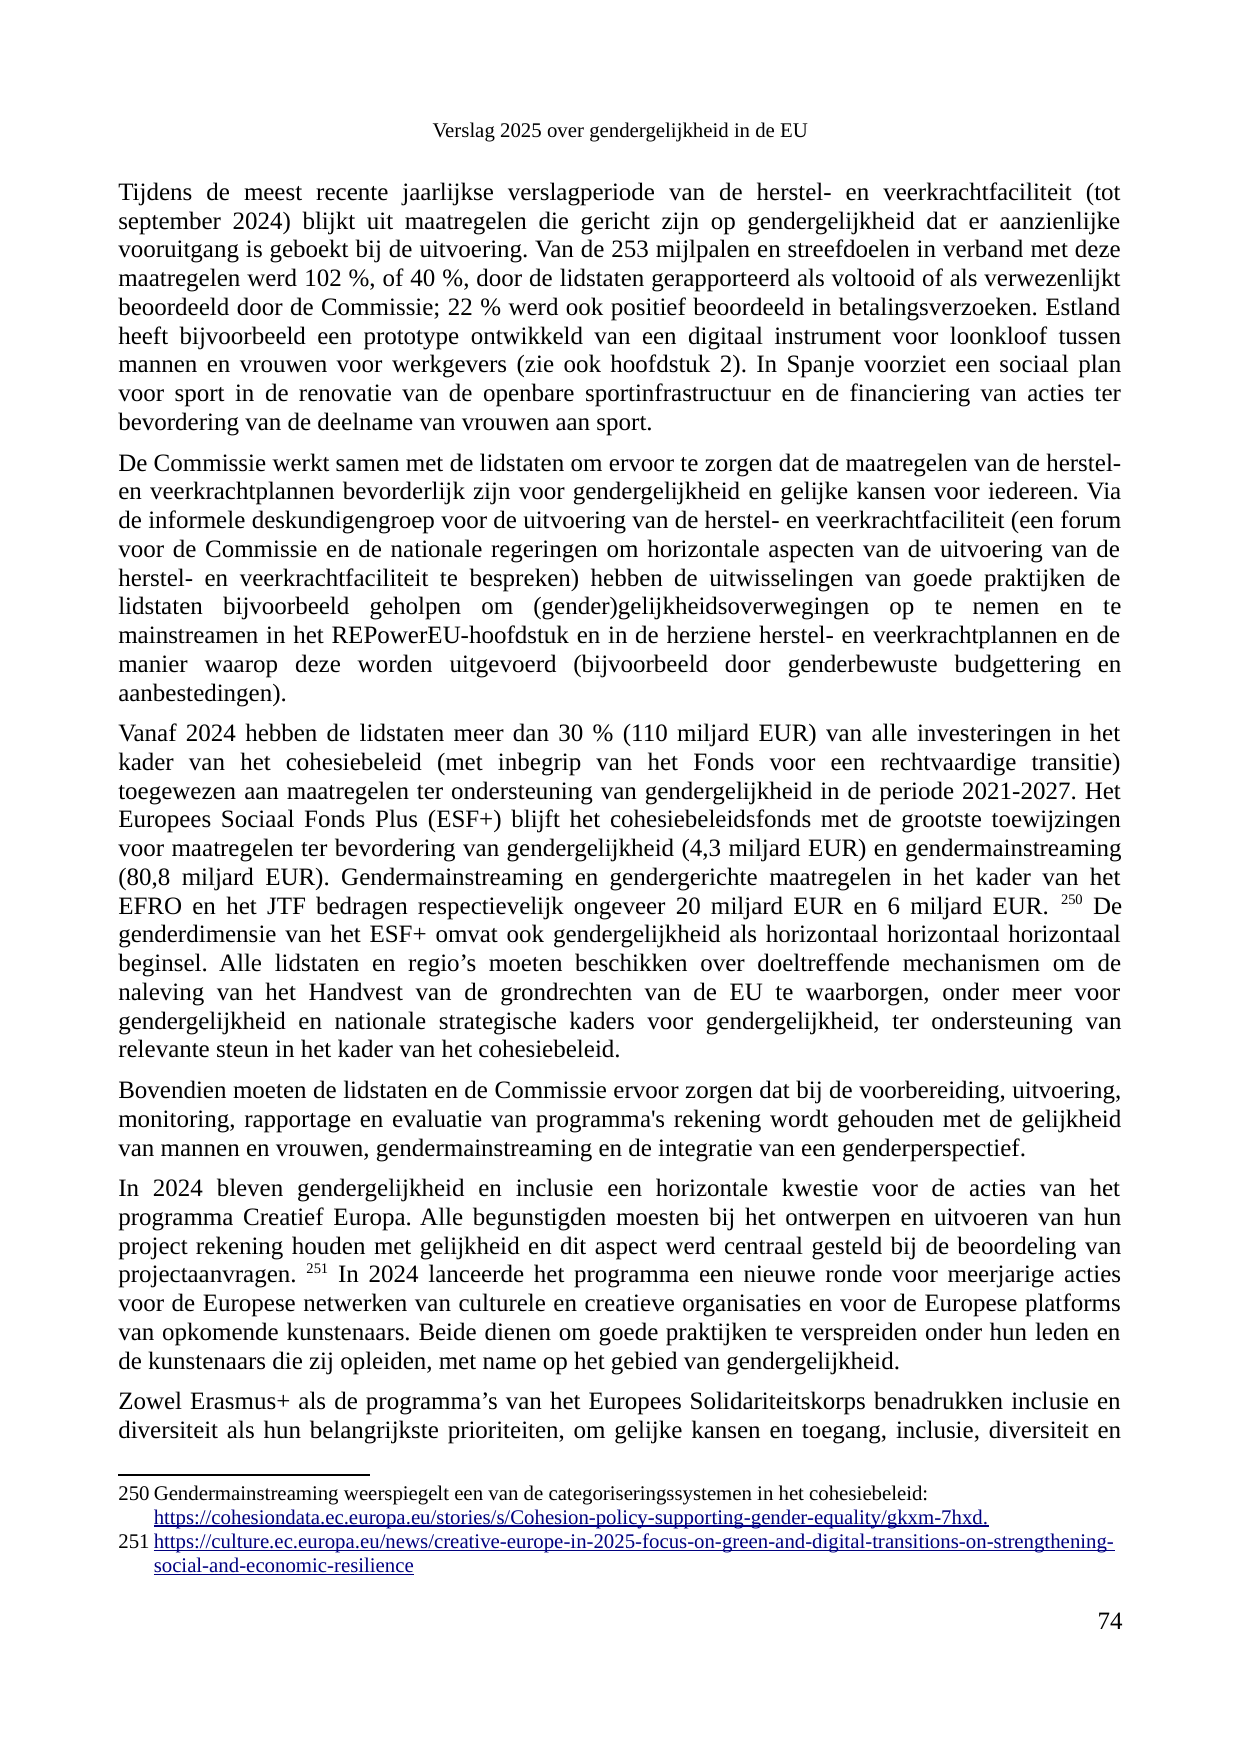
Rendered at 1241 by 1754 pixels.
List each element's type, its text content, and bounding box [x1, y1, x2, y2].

text Bovendien moeten de lidstaten en de Commissie ervoor zorgen dat bij de voorbereiding, uitvoering, monitoring, rapportage en evaluatie van programma's rekening wordt gehouden met de gelijkheid van mannen en vrouwen, gendermainstreaming en de integratie van een genderperspectief. [118, 1075, 1122, 1161]
text De Commissie werkt samen met de lidstaten om ervoor te zorgen dat de maatregelen van de herstel- en veerkrachtplannen bevorderlijk zijn voor gendergelijkheid en gelijke kansen voor iedereen. Via de informele deskundigengroep voor de uitvoering van de herstel- en veerkrachtfaciliteit (een forum voor de Commissie en de nationale regeringen om horizontale aspecten van de uitvoering van de herstel- en veerkrachtfaciliteit te bespreken) hebben de uitwisselingen van goede praktijken de lidstaten bijvoorbeeld geholpen om (gender)gelijkheidsoverwegingen op te nemen en te mainstreamen in het REPowerEU-hoofdstuk en in de herziene herstel- en veerkrachtplannen en de manier waarop deze worden uitgevoerd (bijvoorbeeld door genderbewuste budgettering en aanbestedingen). [118, 448, 1122, 706]
text Tijdens de meest recente jaarlijkse verslagperiode van de herstel- en veerkrachtfaciliteit (tot september 2024) blijkt uit maatregelen die gericht zijn op gendergelijkheid dat er aanzienlijke vooruitgang is geboekt bij de uitvoering. Van de 253 mijlpalen en streefdoelen in verband met deze maatregelen werd 102 %, of 40 %, door de lidstaten gerapporteerd als voltooid of als verwezenlijkt beoordeeld door de Commissie; 22 % werd ook positief beoordeeld in betalingsverzoeken. Estland heeft bijvoorbeeld een prototype ontwikkeld van een digitaal instrument voor loonkloof tussen mannen en vrouwen voor werkgevers (zie ook hoofdstuk 2). In Spanje voorziet een sociaal plan voor sport in de renovatie van de openbare sportinfrastructuur en de financiering van acties ter bevordering van de deelname van vrouwen aan sport. [118, 177, 1122, 436]
text In 2024 bleven gendergelijkheid en inclusie een horizontale kwestie voor de acties van het programma Creatief Europa. Alle begunstigden moesten bij het ontwerpen en uitvoeren van hun project rekening houden met gelijkheid en dit aspect werd centraal gesteld bij de beoordeling van projectaanvragen. In 2024 lanceerde het programma een nieuwe ronde voor meerjarige acties voor de Europese netwerken van culturele en creatieve organisaties en voor de Europese platforms van opkomende kunstenaars. Beide dienen om goede praktijken te verspreiden onder hun leden en de kunstenaars die zij opleiden, met name op het gebied van gendergelijkheid. [118, 1173, 1122, 1374]
text https://culture.ec.europa.eu/news/creative-europe-in-2025-focus-on-green-and-digital-transitions-on-strengthening-social-and-economic-resilience [118, 1529, 1122, 1577]
text Gendermainstreaming weerspiegelt een van de categoriseringssystemen in het cohesiebeleid: https://cohesiondata.ec.europa.eu/stories/s/Cohesion-policy-supporting-gender-equality/gkxm-7hxd. [118, 1481, 1122, 1529]
text Vanaf 2024 hebben de lidstaten meer dan 30 % (110 miljard EUR) van alle investeringen in het kader van het cohesiebeleid (met inbegrip van het Fonds voor een rechtvaardige transitie) toegewezen aan maatregelen ter ondersteuning van gendergelijkheid in de periode 2021-2027. Het Europees Sociaal Fonds Plus (ESF+) blijft het cohesiebeleidsfonds met de grootste toewijzingen voor maatregelen ter bevordering van gendergelijkheid (4,3 miljard EUR) en gendermainstreaming (80,8 miljard EUR). Gendermainstreaming en gendergerichte maatregelen in het kader van het EFRO en het JTF bedragen respectievelijk ongeveer 20 miljard EUR en 6 miljard EUR. De genderdimensie van het ESF+ omvat ook gendergelijkheid als horizontaal horizontaal horizontaal beginsel. Alle lidstaten en regio’s moeten beschikken over doeltreffende mechanismen om de naleving van het Handvest van de grondrechten van de EU te waarborgen, onder meer voor gendergelijkheid en nationale strategische kaders voor gendergelijkheid, ter ondersteuning van relevante steun in het kader van het cohesiebeleid. [118, 718, 1122, 1063]
text Zowel Erasmus+ als de programma’s van het Europees Solidariteitskorps benadrukken inclusie en diversiteit als hun belangrijkste prioriteiten, om gelijke kansen en toegang, inclusie, diversiteit en [118, 1386, 1122, 1444]
